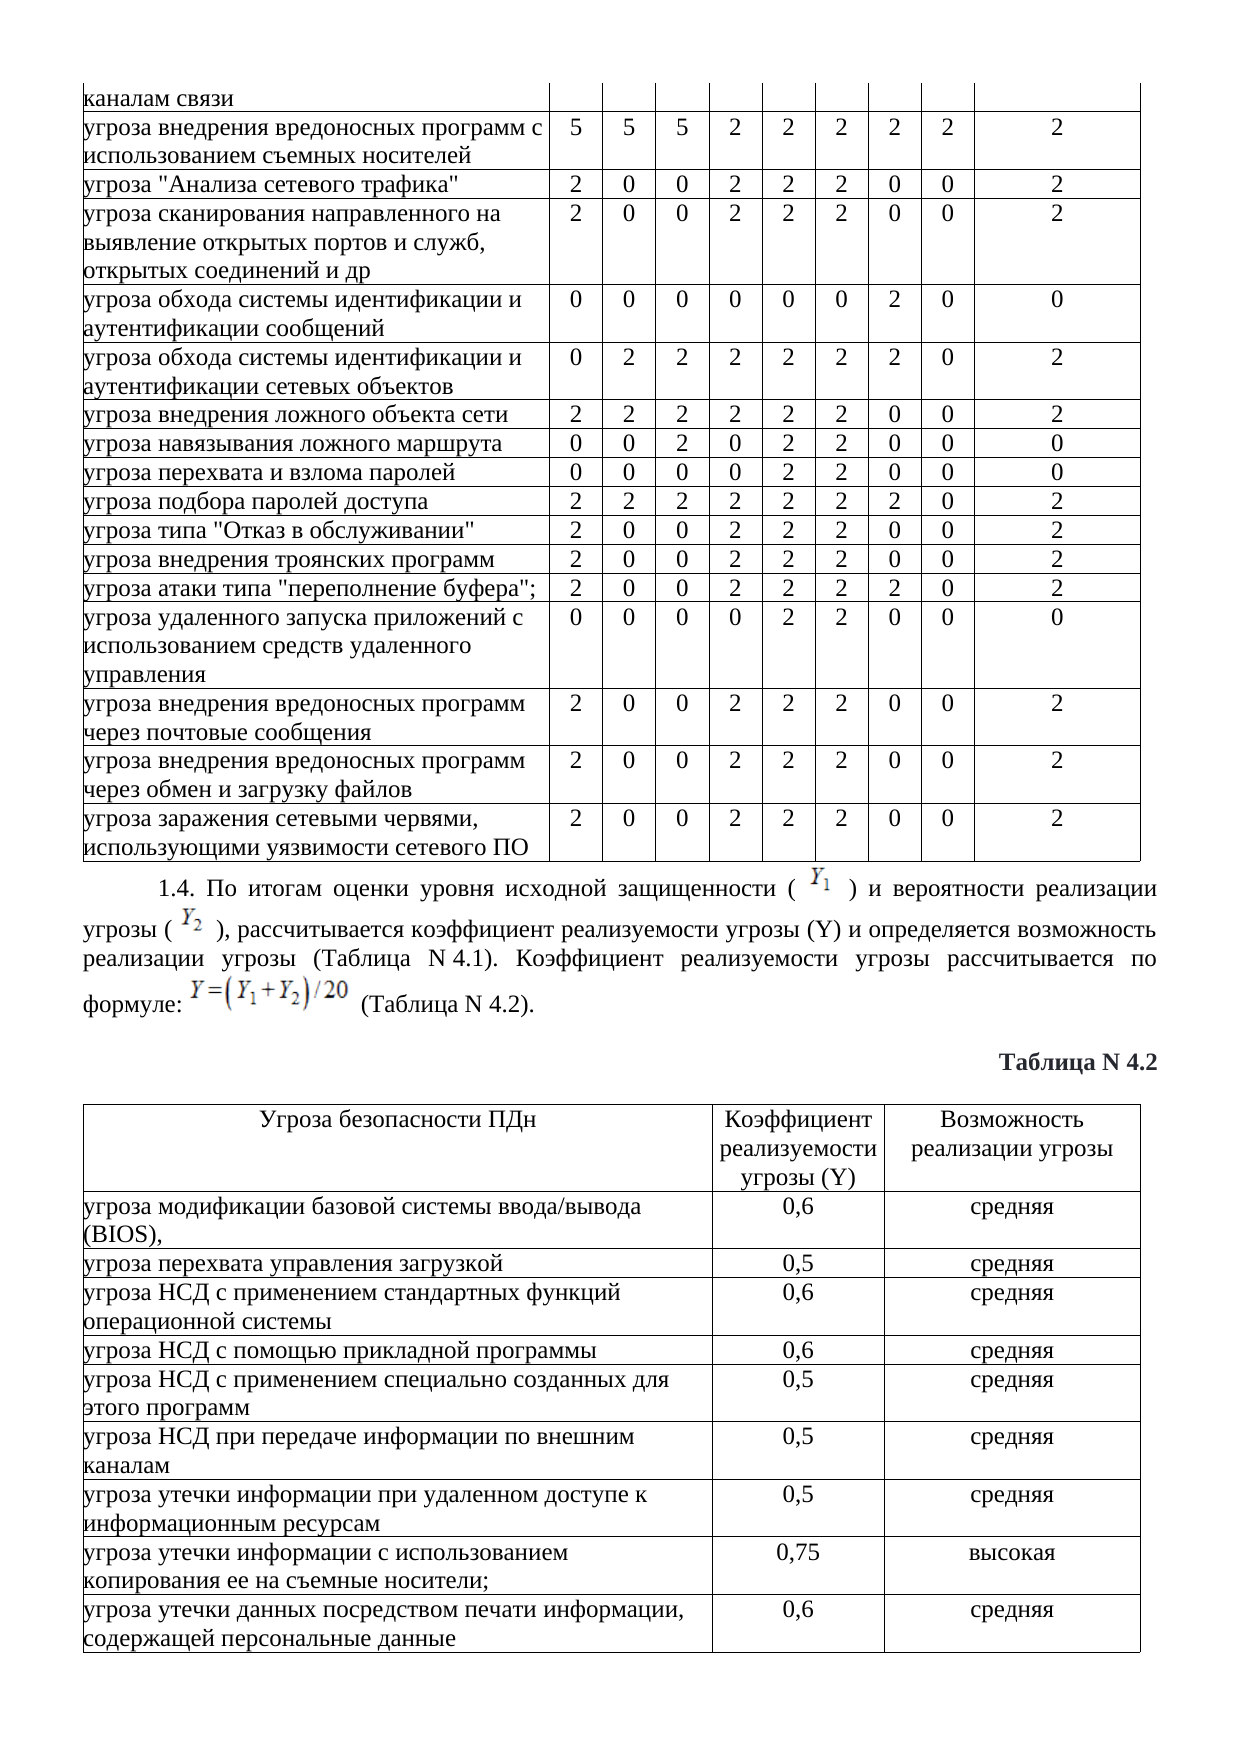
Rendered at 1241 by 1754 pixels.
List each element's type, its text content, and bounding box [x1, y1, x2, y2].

table_header Коэффициент реализуемости угрозы (Y) [713, 1105, 884, 1191]
table_cell [922, 83, 974, 111]
table_cell 2 [816, 574, 868, 601]
table_cell 0,6 [713, 1336, 884, 1364]
table_cell 2 [550, 170, 602, 198]
table_cell 0 [656, 170, 709, 198]
table_cell 2 [869, 574, 921, 601]
table_cell 2 [816, 746, 868, 803]
table_cell 2 [763, 746, 815, 803]
table_cell угроза заражения сетевыми червями, использующими уязвимости сетевого ПО [84, 804, 549, 861]
table_cell 2 [763, 343, 815, 399]
table_cell 0 [550, 458, 602, 486]
table_cell 0 [710, 458, 762, 486]
table_cell 0 [869, 429, 921, 457]
table_cell 2 [550, 689, 602, 745]
table_cell 0 [603, 804, 655, 861]
table_cell угроза обхода системы идентификации и аутентификации сетевых объектов [84, 343, 549, 399]
table_cell 2 [710, 112, 762, 169]
table_cell [656, 83, 709, 111]
table_cell 0 [603, 429, 655, 457]
table_cell 0 [603, 746, 655, 803]
table_cell 0 [603, 285, 655, 342]
table_cell средняя [885, 1595, 1140, 1652]
table_cell 2 [763, 545, 815, 573]
table_cell 0 [550, 343, 602, 399]
table_cell [816, 83, 868, 111]
table_cell 2 [710, 804, 762, 861]
table_cell угроза сканирования направленного на выявление открытых портов и служб, открытых соединений и др [84, 199, 549, 284]
table_cell 0,6 [713, 1192, 884, 1248]
table_cell 5 [656, 112, 709, 169]
table_cell средняя [885, 1336, 1140, 1364]
table_cell [763, 83, 815, 111]
table_cell 2 [550, 400, 602, 428]
table_cell [869, 83, 921, 111]
table_cell 2 [710, 487, 762, 515]
table_cell 0 [922, 400, 974, 428]
table_cell средняя [885, 1192, 1140, 1248]
table_cell 0 [922, 429, 974, 457]
table_cell 0 [869, 199, 921, 284]
table_cell 0 [869, 746, 921, 803]
table_cell 2 [763, 199, 815, 284]
table_cell 2 [710, 516, 762, 544]
table_cell 0 [922, 170, 974, 198]
table_cell 2 [763, 429, 815, 457]
table_cell угроза подбора паролей доступа [84, 487, 549, 515]
table_cell 0 [603, 170, 655, 198]
table_cell средняя [885, 1249, 1140, 1277]
table_cell 0 [710, 429, 762, 457]
table_cell 0 [922, 516, 974, 544]
table_cell 0 [656, 545, 709, 573]
table_cell угроза внедрения вредоносных программ через обмен и загрузку файлов [84, 746, 549, 803]
table_cell 2 [975, 487, 1140, 515]
table_cell 0 [603, 574, 655, 601]
table_cell 0 [922, 574, 974, 601]
table_cell 0 [922, 602, 974, 688]
table_cell 0 [869, 545, 921, 573]
table_cell угроза утечки информации при удаленном доступе к информационным ресурсам [84, 1480, 712, 1536]
table_cell 0 [656, 804, 709, 861]
text Таблица N 4.2 [83, 1047, 1157, 1076]
table_cell 2 [763, 804, 815, 861]
table_cell 0 [922, 804, 974, 861]
table_cell 2 [869, 343, 921, 399]
table_cell 0 [869, 804, 921, 861]
table_header Возможность реализации угрозы [885, 1105, 1140, 1191]
table_cell 2 [975, 170, 1140, 198]
table_cell угроза НСД с применением стандартных функций операционной системы [84, 1278, 712, 1335]
table_cell 2 [975, 112, 1140, 169]
table_cell [975, 83, 1140, 111]
table_cell 2 [550, 545, 602, 573]
table_cell 0,5 [713, 1480, 884, 1536]
table_cell 2 [763, 602, 815, 688]
picture [179, 901, 209, 937]
table_cell 0 [656, 199, 709, 284]
table_cell 0 [922, 199, 974, 284]
table_cell 2 [763, 487, 815, 515]
table_cell угроза навязывания ложного маршрута [84, 429, 549, 457]
table_cell 2 [550, 746, 602, 803]
table_cell угроза НСД с применением специально созданных для этого программ [84, 1365, 712, 1421]
table_cell угроза модификации базовой системы ввода/вывода (BIOS), [84, 1192, 712, 1248]
table_cell 0 [922, 746, 974, 803]
table_cell 0 [922, 458, 974, 486]
table_cell 2 [603, 487, 655, 515]
table_cell [603, 83, 655, 111]
table_cell 0 [869, 458, 921, 486]
table_cell 2 [603, 343, 655, 399]
table_cell 2 [869, 112, 921, 169]
table_cell 2 [869, 487, 921, 515]
table_cell 2 [656, 487, 709, 515]
table_cell 2 [975, 689, 1140, 745]
table_cell 0 [816, 285, 868, 342]
table_cell 0,5 [713, 1365, 884, 1421]
table_cell высокая [885, 1537, 1140, 1594]
table_cell 2 [975, 400, 1140, 428]
table_cell 0 [603, 199, 655, 284]
picture [188, 971, 355, 1013]
table_cell 0 [603, 516, 655, 544]
table_cell 0 [550, 429, 602, 457]
table_cell 0 [869, 689, 921, 745]
table_cell 2 [710, 746, 762, 803]
table_cell угроза внедрения вредоносных программ через почтовые сообщения [84, 689, 549, 745]
table_cell 2 [975, 746, 1140, 803]
table_cell 2 [710, 545, 762, 573]
table_cell 0,6 [713, 1278, 884, 1335]
table_cell угроза атаки типа "переполнение буфера"; [84, 574, 549, 601]
table_cell 5 [550, 112, 602, 169]
table_cell угроза "Анализа сетевого трафика" [84, 170, 549, 198]
table_cell 2 [816, 429, 868, 457]
table_cell 0 [975, 285, 1140, 342]
table_cell 0,6 [713, 1595, 884, 1652]
table_cell 0 [710, 285, 762, 342]
table_cell 0 [656, 574, 709, 601]
table_cell 2 [869, 285, 921, 342]
table_cell 2 [550, 199, 602, 284]
table_cell 2 [763, 689, 815, 745]
table_cell 0 [656, 689, 709, 745]
table_cell 2 [763, 112, 815, 169]
table_cell 2 [656, 343, 709, 399]
table_cell 0 [922, 689, 974, 745]
table_cell средняя [885, 1365, 1140, 1421]
table_cell 2 [763, 400, 815, 428]
table_cell 2 [816, 487, 868, 515]
table_cell 2 [975, 574, 1140, 601]
table_cell 2 [816, 689, 868, 745]
table_cell угроза внедрения вредоносных программ с использованием съемных носителей [84, 112, 549, 169]
table_cell 0,5 [713, 1422, 884, 1479]
table_cell 0 [656, 602, 709, 688]
table_cell 0 [603, 458, 655, 486]
table_cell 0,75 [713, 1537, 884, 1594]
table_cell 0 [656, 516, 709, 544]
table_cell 0 [603, 689, 655, 745]
table_cell 2 [975, 804, 1140, 861]
table_cell угроза типа "Отказ в обслуживании" [84, 516, 549, 544]
table_cell 2 [603, 400, 655, 428]
table_cell угроза утечки данных посредством печати информации, содержащей персональные данные [84, 1595, 712, 1652]
table_cell 0 [922, 487, 974, 515]
table_cell 2 [816, 343, 868, 399]
table_cell 0 [550, 602, 602, 688]
table_cell 0 [763, 285, 815, 342]
table_cell 2 [816, 516, 868, 544]
table_cell 2 [922, 112, 974, 169]
table_cell 2 [975, 199, 1140, 284]
table_cell 0 [603, 545, 655, 573]
table_cell 5 [603, 112, 655, 169]
table_cell 0 [869, 170, 921, 198]
table_cell угроза внедрения троянских программ [84, 545, 549, 573]
table_cell 0 [656, 458, 709, 486]
table_cell средняя [885, 1278, 1140, 1335]
table_cell средняя [885, 1480, 1140, 1536]
table_cell угроза утечки информации с использованием копирования ее на съемные носители; [84, 1537, 712, 1594]
table_cell 0 [710, 602, 762, 688]
picture [808, 862, 838, 897]
table_cell 2 [710, 689, 762, 745]
table_cell 0 [922, 545, 974, 573]
table_cell 2 [550, 804, 602, 861]
table_cell угроза перехвата управления загрузкой [84, 1249, 712, 1277]
table_cell 2 [816, 602, 868, 688]
table_cell каналам связи [84, 83, 549, 111]
table_cell 2 [656, 429, 709, 457]
table_cell 2 [656, 400, 709, 428]
table_cell 2 [550, 516, 602, 544]
table_cell средняя [885, 1422, 1140, 1479]
table_cell 0 [922, 285, 974, 342]
table_cell 2 [816, 458, 868, 486]
table_cell 2 [763, 574, 815, 601]
table_cell 2 [550, 574, 602, 601]
table_cell 2 [710, 400, 762, 428]
table_cell 2 [710, 343, 762, 399]
table_cell 2 [763, 516, 815, 544]
table_cell 2 [763, 458, 815, 486]
table_cell 0 [975, 429, 1140, 457]
table_cell [550, 83, 602, 111]
table_cell угроза внедрения ложного объекта сети [84, 400, 549, 428]
table_cell 2 [975, 516, 1140, 544]
table_cell 0 [869, 400, 921, 428]
table_cell 2 [710, 574, 762, 601]
table_cell 2 [763, 170, 815, 198]
table_cell 2 [710, 170, 762, 198]
table_cell 2 [550, 487, 602, 515]
table_cell угроза удаленного запуска приложений с использованием средств удаленного управления [84, 602, 549, 688]
table_cell 0 [975, 458, 1140, 486]
table_cell 0 [975, 602, 1140, 688]
table_cell 2 [816, 400, 868, 428]
table_cell 2 [710, 199, 762, 284]
table_cell 0 [869, 602, 921, 688]
table_cell 2 [816, 804, 868, 861]
table_cell 0 [869, 516, 921, 544]
table_cell угроза обхода системы идентификации и аутентификации сообщений [84, 285, 549, 342]
text 1.4. По итогам оценки уровня исходной защищенности ( ) и вероятности реализации угрозы ( ), рассчитывается коэффициент реализуемости угрозы (Y) и определяется возможность реализации угрозы (Таблица N 4.1). Коэффициент реализуемости угрозы рассчитывается по формуле: (Таблица N 4.2). [83, 861, 1157, 1018]
table_cell 0 [656, 746, 709, 803]
table_cell [710, 83, 762, 111]
table_cell 0 [656, 285, 709, 342]
table_cell 0 [922, 343, 974, 399]
table_cell 0 [550, 285, 602, 342]
table_cell 2 [816, 199, 868, 284]
table_header Угроза безопасности ПДн [84, 1105, 712, 1191]
table_cell 2 [816, 112, 868, 169]
table_cell 2 [975, 343, 1140, 399]
table_cell 2 [816, 545, 868, 573]
table_cell 2 [975, 545, 1140, 573]
table_cell 0 [603, 602, 655, 688]
table_cell 2 [816, 170, 868, 198]
table_cell угроза НСД с помощью прикладной программы [84, 1336, 712, 1364]
table_cell угроза перехвата и взлома паролей [84, 458, 549, 486]
table_cell 0,5 [713, 1249, 884, 1277]
table_cell угроза НСД при передаче информации по внешним каналам [84, 1422, 712, 1479]
